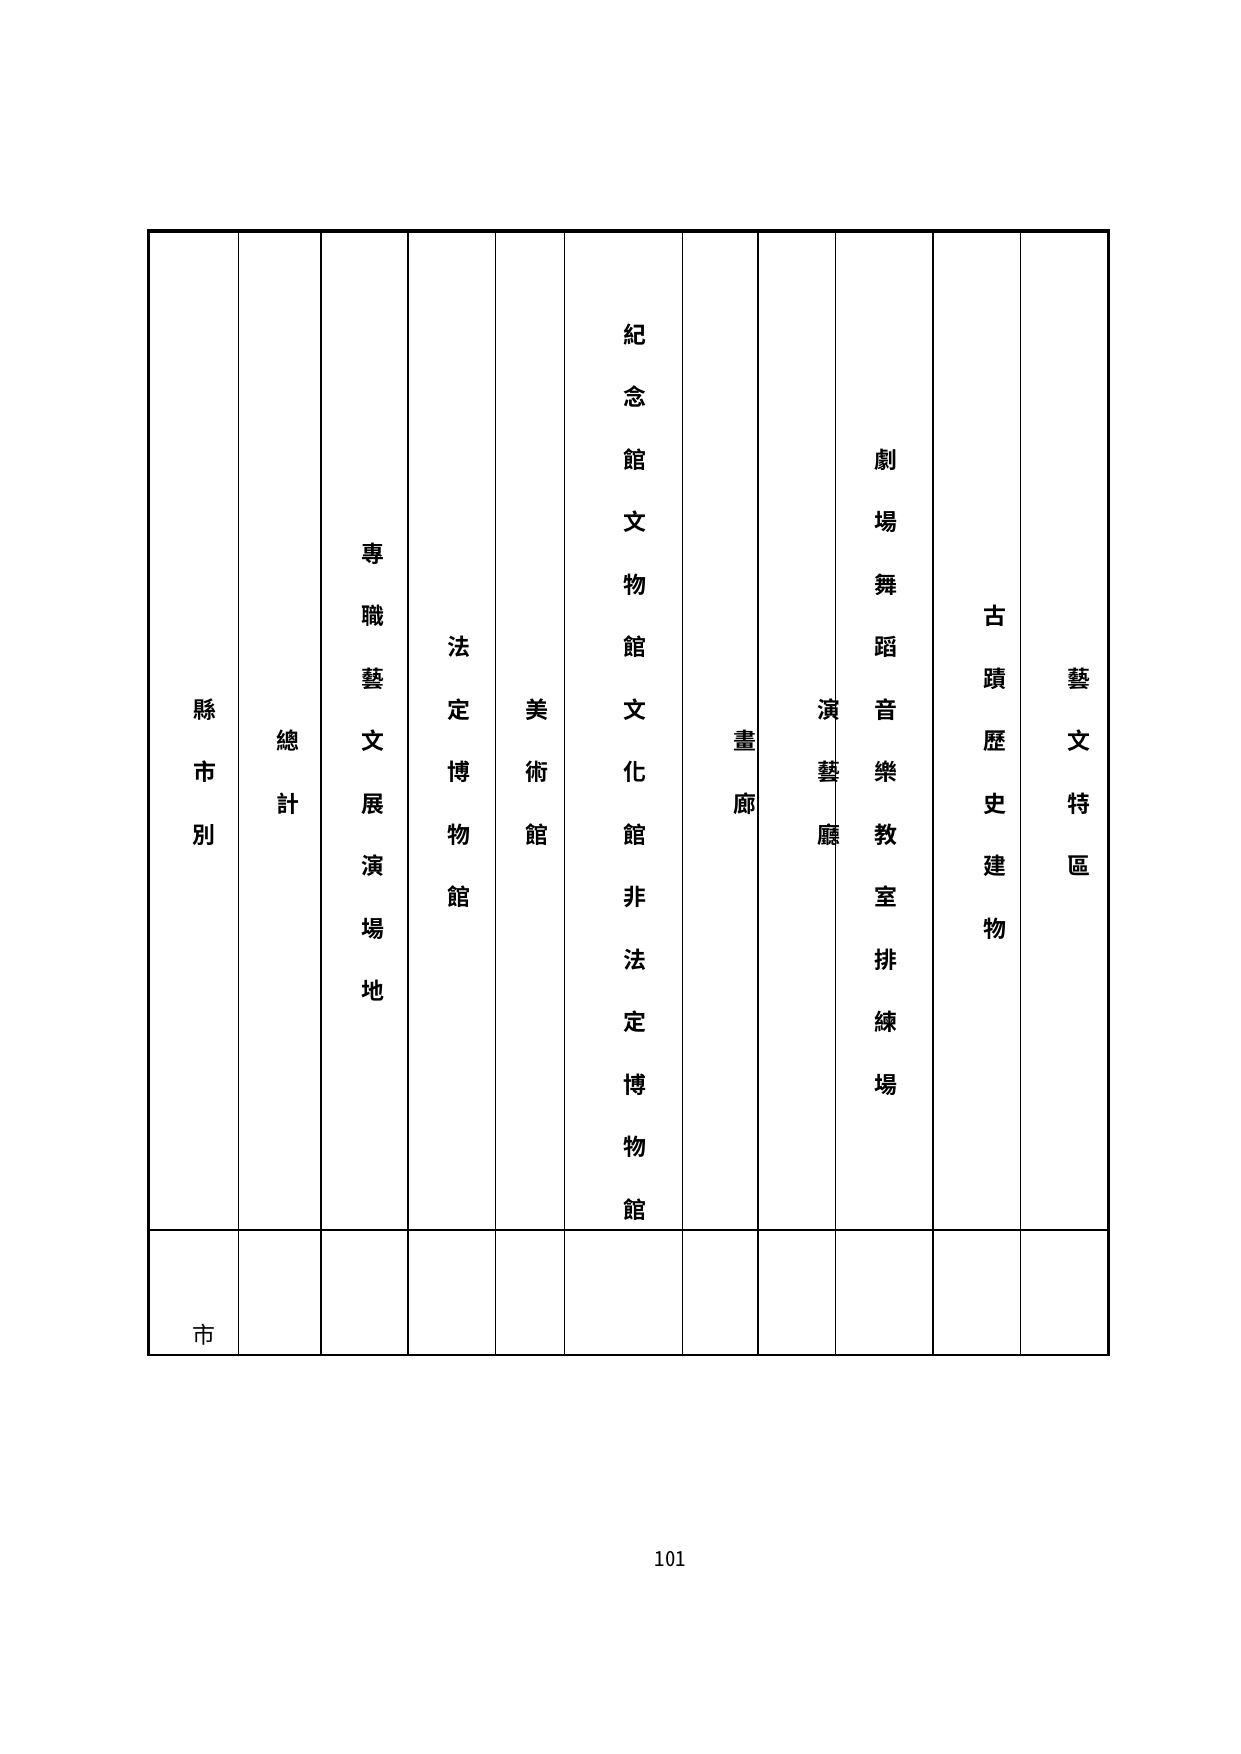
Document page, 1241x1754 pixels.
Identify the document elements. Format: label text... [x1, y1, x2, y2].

table_cell [322, 1231, 407, 1354]
table_header 縣市別 [150, 233, 238, 1229]
table_cell [239, 1231, 320, 1354]
table_cell [683, 1231, 757, 1354]
table_header 紀念館文物館文化館非法定博物館 [565, 233, 682, 1229]
table_header 藝文特區 [1021, 233, 1107, 1229]
table_header 美術館 [496, 233, 564, 1229]
table_cell [409, 1231, 495, 1354]
table_header 專職藝文展演場地 [322, 233, 407, 1229]
table_cell [934, 1231, 1020, 1354]
table_header 演藝廳 [759, 233, 835, 1229]
table_header 劇場舞蹈音樂教室排練場 [836, 233, 932, 1229]
table_cell [1021, 1231, 1107, 1354]
table_header 法定博物館 [409, 233, 495, 1229]
table_cell [836, 1231, 932, 1354]
table_header 古蹟歷史建物 [934, 233, 1020, 1229]
table_cell [565, 1231, 682, 1354]
table_header 畫廊 [683, 233, 757, 1229]
table_cell [496, 1231, 564, 1354]
table_header 總計 [239, 233, 320, 1229]
table_cell 市 [150, 1231, 238, 1354]
table_cell [759, 1231, 835, 1354]
